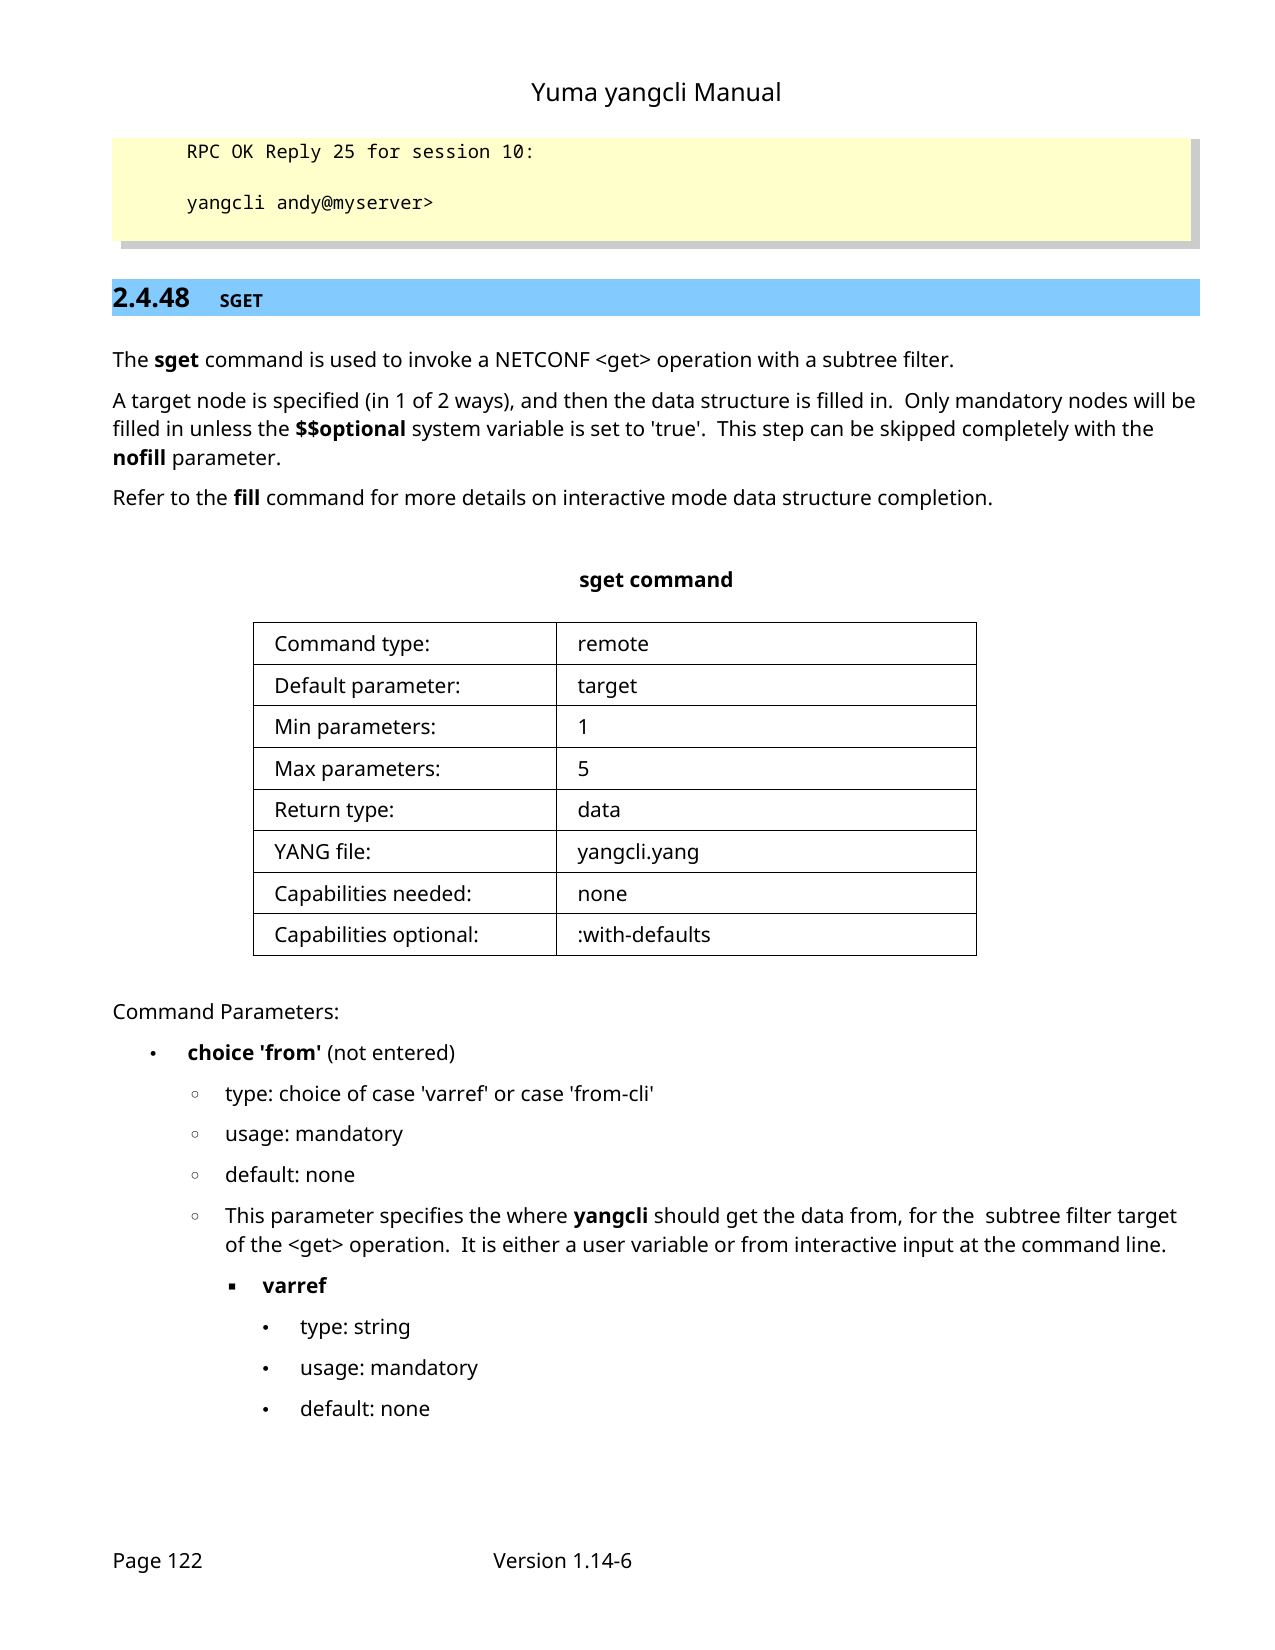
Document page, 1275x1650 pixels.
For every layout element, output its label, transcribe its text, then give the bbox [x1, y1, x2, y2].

table_cell Return type: [254, 790, 556, 830]
list choice 'from' (not entered) [150, 1038, 1200, 1066]
text Refer to the fill command for more details on interactive mode data structure completion. [112, 483, 1200, 512]
text yangcli andy@myserver> [112, 189, 1191, 215]
table_header Command type: [254, 623, 556, 664]
text Command Parameters: [112, 997, 1200, 1025]
table_cell Capabilities needed: [254, 873, 556, 913]
table_cell Default parameter: [254, 665, 556, 705]
list type: choice of case 'varref' or case 'from-cli' [187, 1079, 1200, 1107]
table_cell 5 [557, 748, 976, 788]
text A target node is specified (in 1 of 2 ways), and then the data structure is filled in. Only mandatory nodes will be filled in unless the $$optional system variable is set to 'true'. This step can be skipped completely with the nofill parameter. [112, 386, 1200, 471]
list usage: mandatory [187, 1119, 1200, 1148]
list varref [225, 1271, 1200, 1299]
table_cell target [557, 665, 976, 705]
list default: none [262, 1394, 1200, 1422]
subtitle sget [112, 279, 1200, 316]
subtitle sget command [127, 565, 1185, 594]
text RPC OK Reply 25 for session 10: [112, 138, 1191, 164]
list type: string [262, 1312, 1200, 1340]
table_cell :with-defaults [557, 914, 976, 955]
table_cell yangcli.yang [557, 831, 976, 872]
table_cell Capabilities optional: [254, 914, 556, 955]
text The sget command is used to invoke a NETCONF <get> operation with a subtree filter. [112, 345, 1200, 373]
table_cell none [557, 873, 976, 913]
table_cell YANG file: [254, 831, 556, 872]
table_cell Max parameters: [254, 748, 556, 788]
table_cell data [557, 790, 976, 830]
table_cell Min parameters: [254, 706, 556, 747]
list This parameter specifies the where yangcli should get the data from, for the subtree filter target of the <get> operation. It is either a user variable or from interactive input at the command line. [187, 1201, 1200, 1258]
list usage: mandatory [262, 1353, 1200, 1381]
table_cell 1 [557, 706, 976, 747]
list default: none [187, 1161, 1200, 1189]
table_header remote [557, 623, 976, 664]
